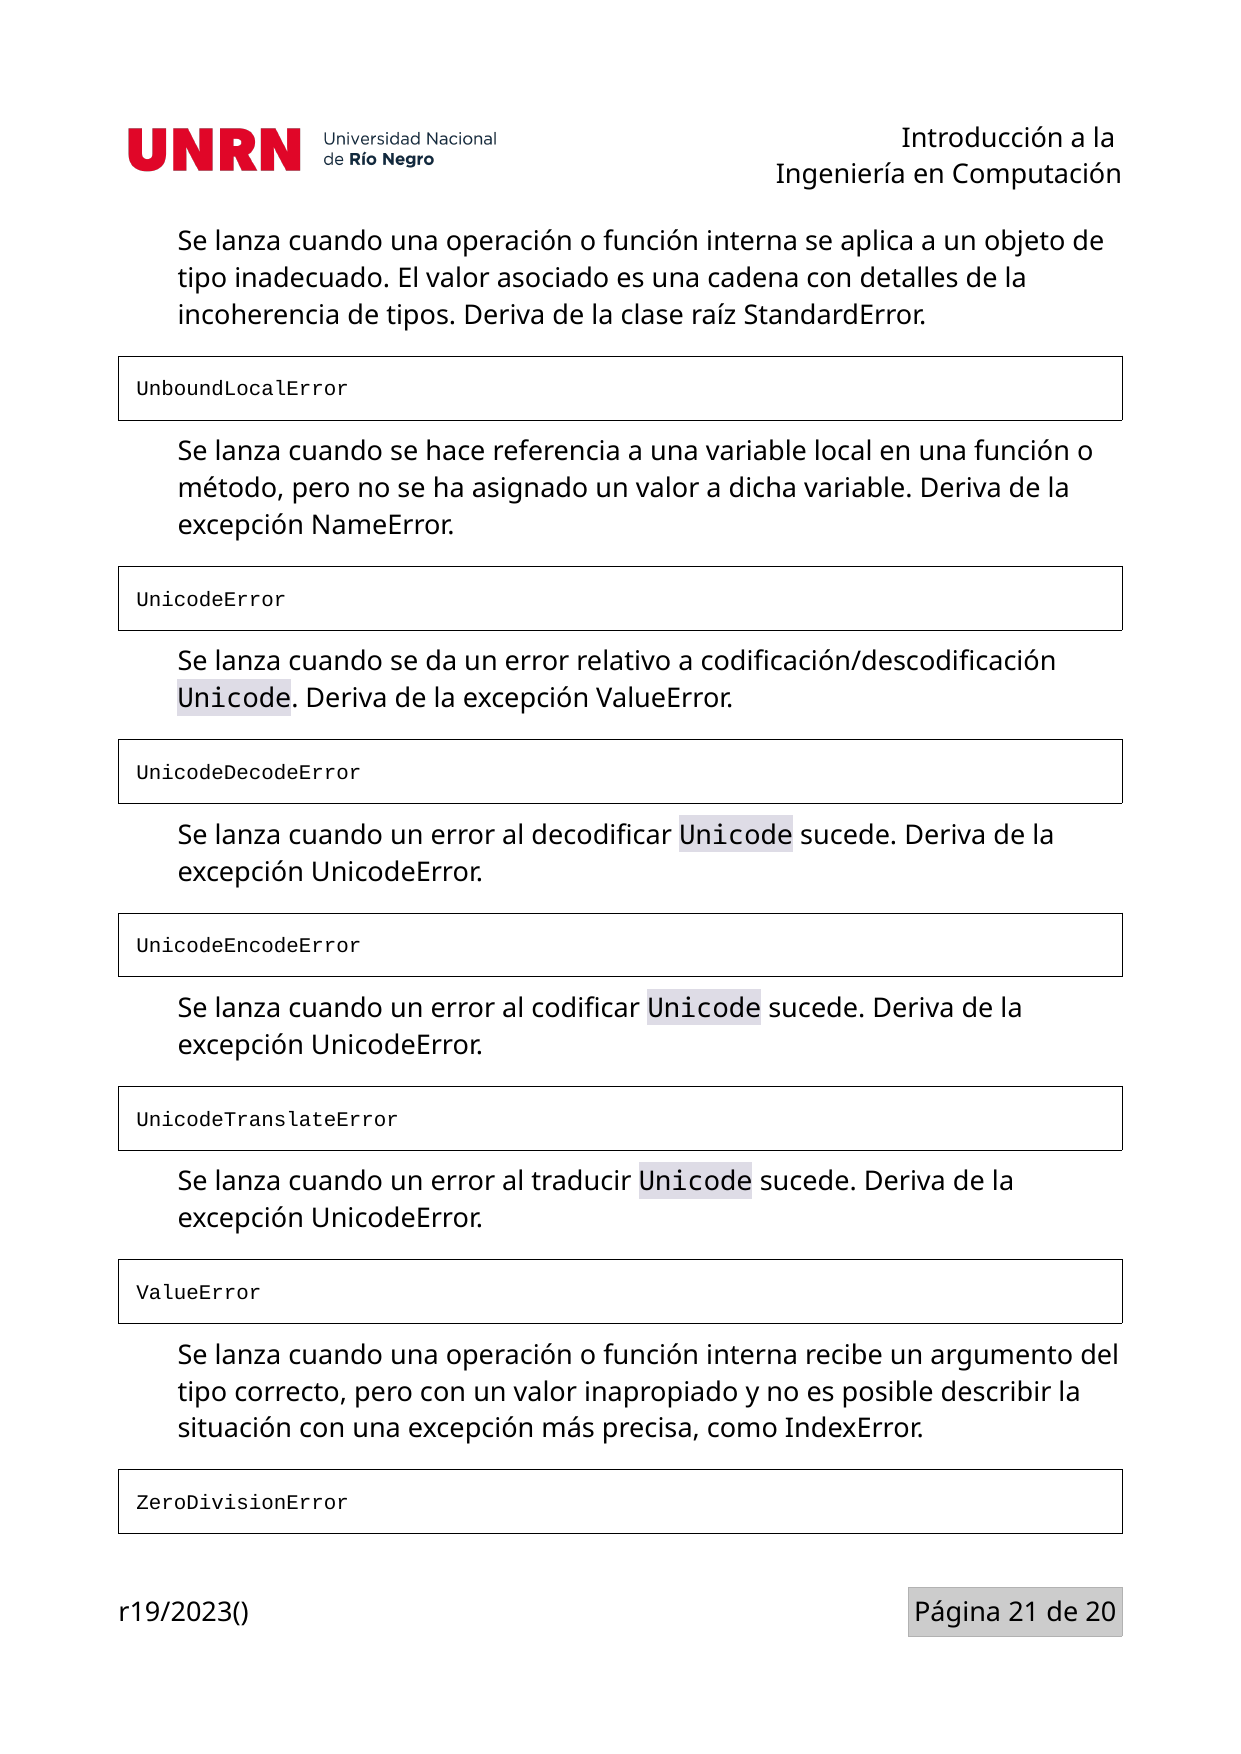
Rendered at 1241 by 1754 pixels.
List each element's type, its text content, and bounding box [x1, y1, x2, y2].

list Se lanza cuando un error al codificar Unicode sucede. Deriva de la excepción UnicodeError. [177, 988, 1122, 1062]
text UnboundLocalError [119, 357, 1122, 420]
list Se lanza cuando una operación o función interna recibe un argumento del tipo correcto, pero con un valor inapropiado y no es posible describir la situación con una excepción más precisa, como IndexError. [177, 1335, 1122, 1446]
text UnicodeTranslateError [119, 1087, 1122, 1150]
text UnicodeEncodeError [119, 914, 1122, 976]
list Se lanza cuando un error al traducir Unicode sucede. Deriva de la excepción UnicodeError. [177, 1162, 1122, 1236]
text UnicodeError [119, 567, 1122, 630]
text UnicodeDecodeError [119, 740, 1122, 803]
list Se lanza cuando un error al decodificar Unicode sucede. Deriva de la excepción UnicodeError. [177, 815, 1122, 889]
list Se lanza cuando se hace referencia a una variable local en una función o método, pero no se ha asignado un valor a dicha variable. Deriva de la excepción NameError. [177, 432, 1122, 542]
text ZeroDivisionError [119, 1470, 1122, 1533]
list Se lanza cuando se da un error relativo a codificación/descodificación Unicode. Deriva de la excepción ValueError. [177, 642, 1122, 716]
text ValueError [119, 1260, 1122, 1323]
list Se lanza cuando una operación o función interna se aplica a un objeto de tipo inadecuado. El valor asociado es una cadena con detalles de la incoherencia de tipos. Deriva de la clase raíz StandardError. [177, 221, 1122, 332]
picture [118, 118, 505, 180]
